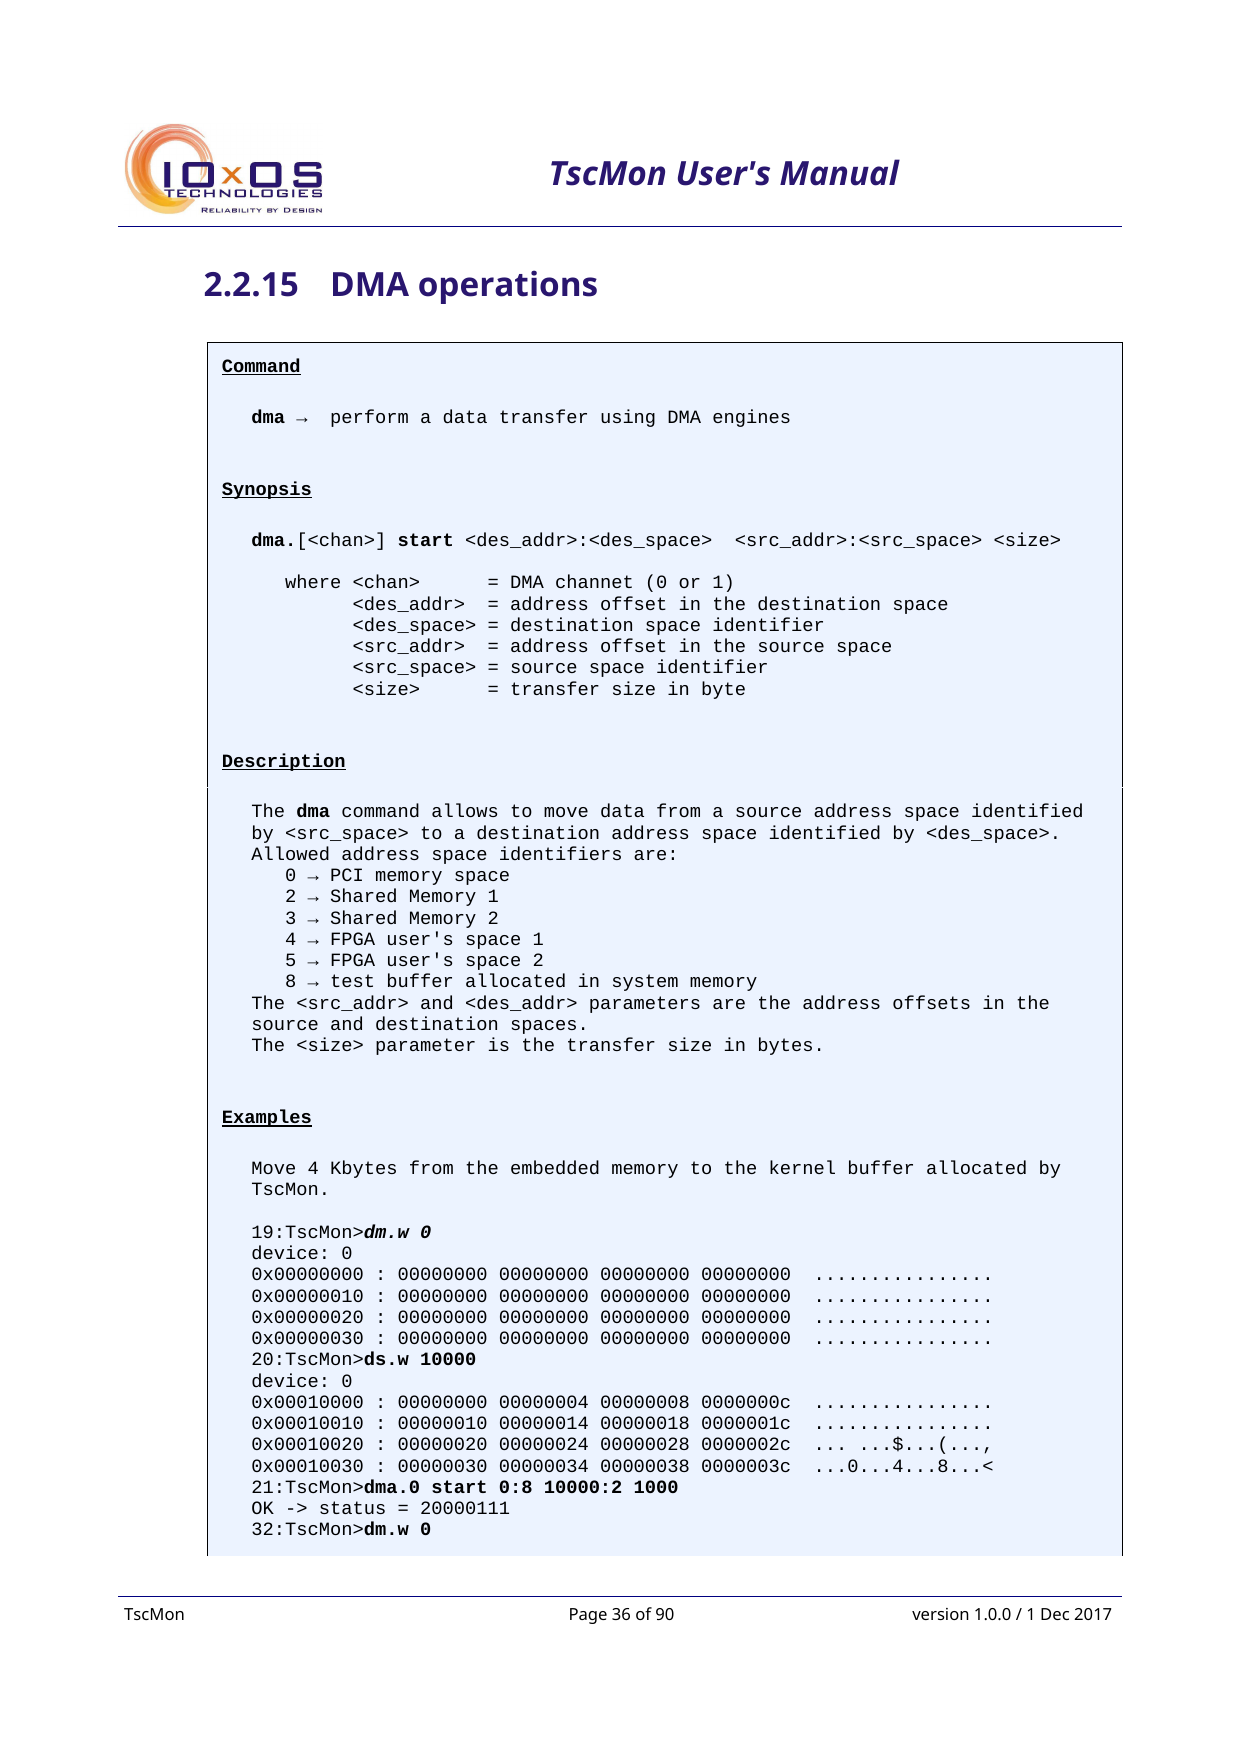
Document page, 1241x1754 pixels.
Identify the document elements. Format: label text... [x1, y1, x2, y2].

text 0x00000030 : 00000000 00000000 00000000 00000000 ................ [208, 1329, 1122, 1350]
text 0x00000020 : 00000000 00000000 00000000 00000000 ................ [208, 1308, 1122, 1329]
text OK -> status = 20000111 [208, 1499, 1122, 1520]
text 4 → FPGA user's space 1 [208, 930, 1122, 951]
text 20:TscMon>ds.w 10000 [208, 1350, 1122, 1371]
text device: 0 [208, 1371, 1122, 1393]
subtitle Description [208, 737, 1122, 787]
text dma.[<chan>] start <des_addr>:<des_space> <src_addr>:<src_space> <size> [208, 516, 1122, 552]
text The <size> parameter is the transfer size in bytes. [208, 1036, 1122, 1057]
text 0x00010020 : 00000020 00000024 00000028 0000002c ... ...$...(..., [208, 1435, 1122, 1456]
text 32:TscMon>dm.w 0 [208, 1520, 1122, 1556]
text 0x00010000 : 00000000 00000004 00000008 0000000c ................ [208, 1393, 1122, 1414]
text <src_space> = source space identifier [208, 658, 1122, 679]
text 3 → Shared Memory 2 [208, 908, 1122, 930]
text <des_space> = destination space identifier [208, 616, 1122, 637]
text dma → perform a data transfer using DMA engines [208, 393, 1122, 429]
text <size> = transfer size in byte [208, 679, 1122, 701]
text Command [208, 343, 1122, 393]
subtitle Synopsis [208, 465, 1122, 516]
text 5 → FPGA user's space 2 [208, 951, 1122, 972]
text Move 4 Kbytes from the embedded memory to the kernel buffer allocated by TscMon. [208, 1144, 1122, 1201]
text 0 → PCI memory space [208, 866, 1122, 887]
text device: 0 [208, 1244, 1122, 1265]
picture [123, 123, 323, 217]
text 19:TscMon>dm.w 0 [208, 1223, 1122, 1244]
text 0x00000010 : 00000000 00000000 00000000 00000000 ................ [208, 1286, 1122, 1308]
subtitle Examples [208, 1093, 1122, 1144]
text 0x00010010 : 00000010 00000014 00000018 0000001c ................ [208, 1414, 1122, 1435]
text 2 → Shared Memory 1 [208, 887, 1122, 908]
subtitle DMA operations [195, 261, 1122, 306]
text <des_addr> = address offset in the destination space [208, 594, 1122, 616]
text 0x00000000 : 00000000 00000000 00000000 00000000 ................ [208, 1265, 1122, 1286]
text The <src_addr> and <des_addr> parameters are the address offsets in the source and destination spaces. [208, 993, 1122, 1036]
text The dma command allows to move data from a source address space identified by <src_space> to a destination address space identified by <des_space>. Allowed address space identifiers are: [208, 787, 1122, 866]
text 8 → test buffer allocated in system memory [208, 972, 1122, 993]
text <src_addr> = address offset in the source space [208, 637, 1122, 658]
text 21:TscMon>dma.0 start 0:8 10000:2 1000 [208, 1478, 1122, 1499]
text 0x00010030 : 00000030 00000034 00000038 0000003c ...0...4...8...< [208, 1456, 1122, 1478]
text where <chan> = DMA channet (0 or 1) [208, 573, 1122, 594]
